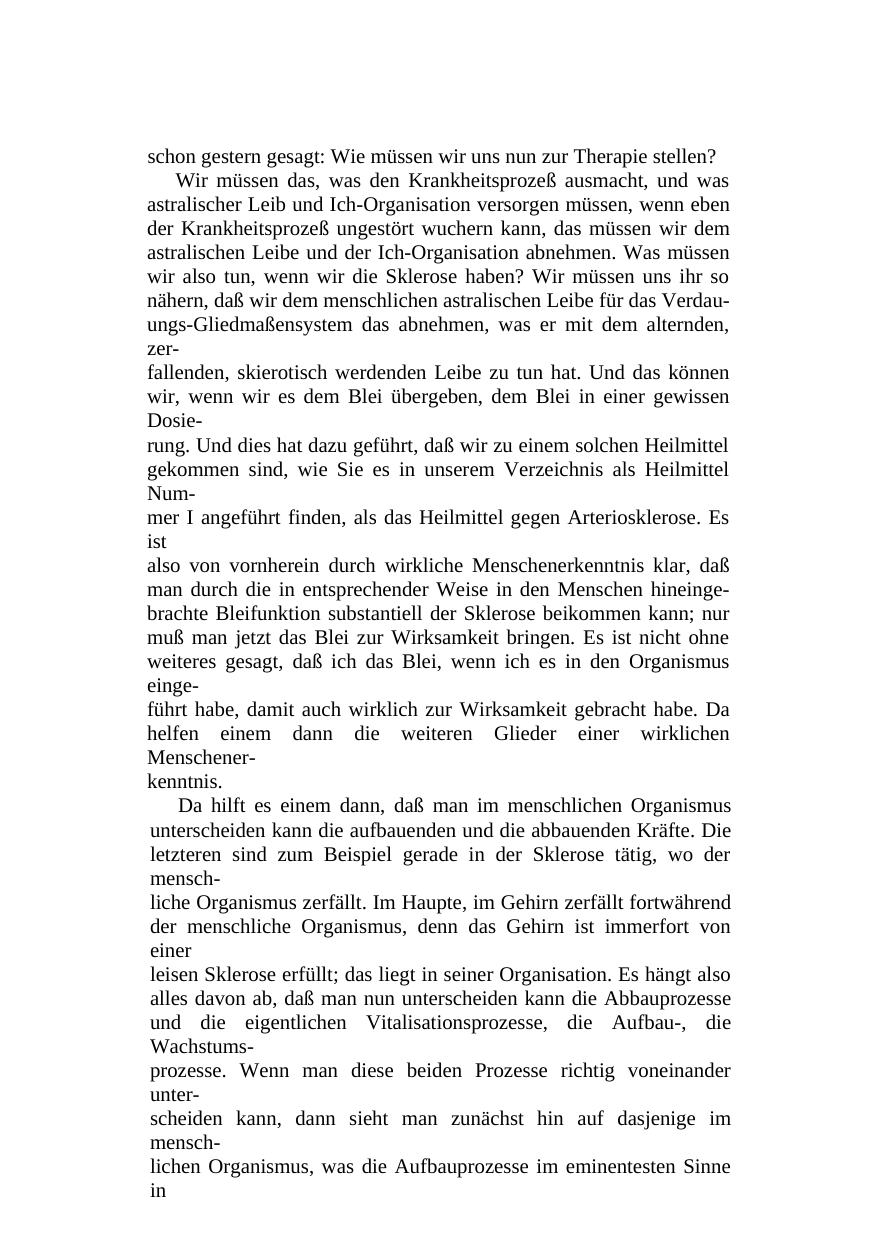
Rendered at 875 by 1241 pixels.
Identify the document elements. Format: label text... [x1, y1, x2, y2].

text Da hilft es einem dann, daß man im menschlichen Organismus unterscheiden kann die aufbauenden und die abbauenden Kräfte. Die letzteren sind zum Beispiel gerade in der Sklerose tätig, wo der mensch- liche Organismus zerfällt. Im Haupte, im Gehirn zerfällt fortwährend der menschliche Organismus, denn das Gehirn ist immerfort von einer leisen Sklerose erfüllt; das liegt in seiner Organisation. Es hängt also alles davon ab, daß man nun unterscheiden kann die Abbauprozesse und die eigentlichen Vitalisationsprozesse, die Aufbau-, die Wachstums- prozesse. Wenn man diese beiden Prozesse richtig voneinander unter- scheiden kann, dann sieht man zunächst hin auf dasjenige im mensch- lichen Organismus, was die Aufbauprozesse im eminentesten Sinne in [150, 793, 732, 1202]
text schon gestern gesagt: Wie müssen wir uns nun zur Therapie stellen? [147, 144, 732, 168]
text Wir müssen das, was den Krankheitsprozeß ausmacht, und was astralischer Leib und Ich-Organisation versorgen müssen, wenn eben der Krankheitsprozeß ungestört wuchern kann, das müssen wir dem astralischen Leibe und der Ich-Organisation abnehmen. Was müssen wir also tun, wenn wir die Sklerose haben? Wir müssen uns ihr so nähern, daß wir dem menschlichen astralischen Leibe für das Verdau- ungs-Gliedmaßensystem das abnehmen, was er mit dem alternden, zer- fallenden, skierotisch werdenden Leibe zu tun hat. Und das können wir, wenn wir es dem Blei übergeben, dem Blei in einer gewissen Dosie- rung. Und dies hat dazu geführt, daß wir zu einem solchen Heilmittel gekommen sind, wie Sie es in unserem Verzeichnis als Heilmittel Num- mer I angeführt finden, als das Heilmittel gegen Arteriosklerose. Es ist also von vornherein durch wirkliche Menschenerkenntnis klar, daß man durch die in entsprechender Weise in den Menschen hineinge- brachte Bleifunktion substantiell der Sklerose beikommen kann; nur muß man jetzt das Blei zur Wirksamkeit bringen. Es ist nicht ohne weiteres gesagt, daß ich das Blei, wenn ich es in den Organismus einge- führt habe, damit auch wirklich zur Wirksamkeit gebracht habe. Da helfen einem dann die weiteren Glieder einer wirklichen Menschener- kenntnis. [147, 168, 730, 793]
